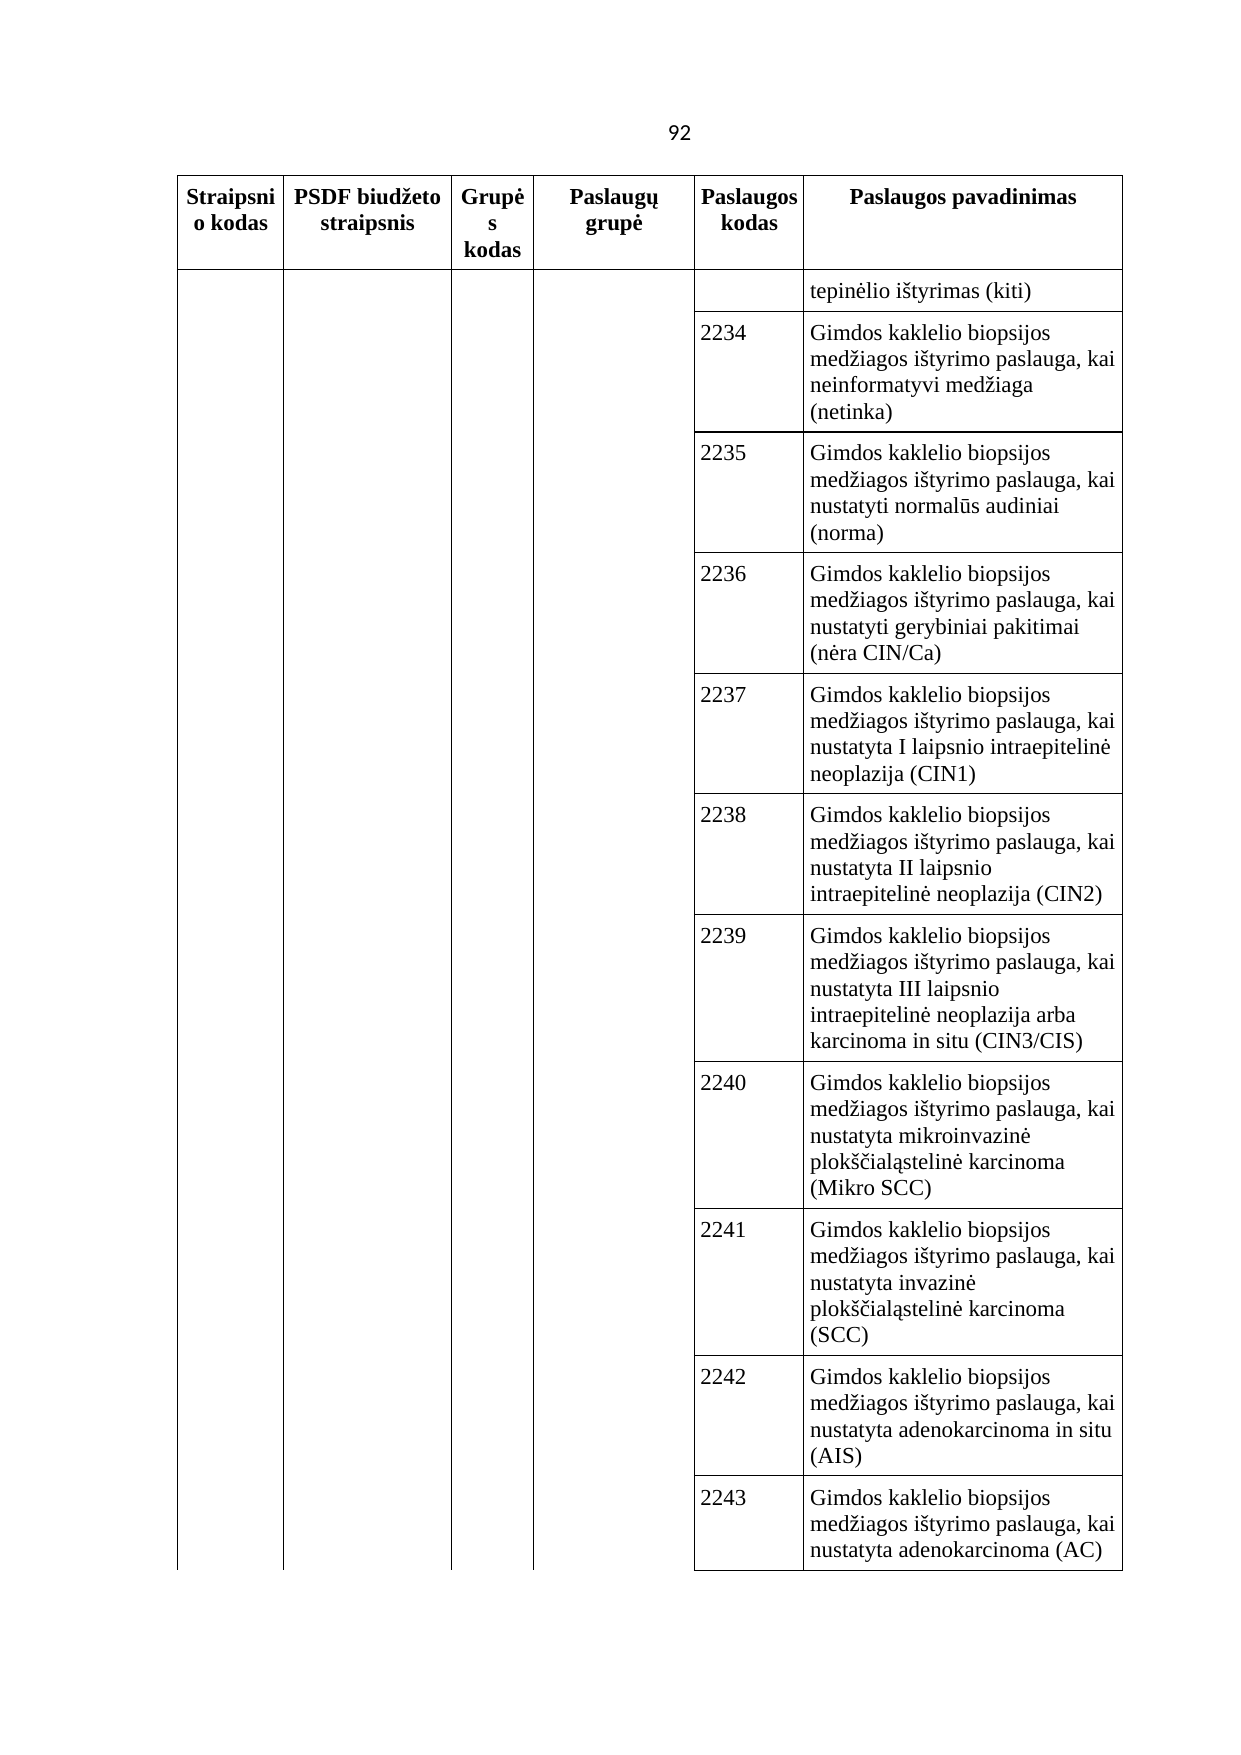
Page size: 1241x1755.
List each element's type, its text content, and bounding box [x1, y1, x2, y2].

table_header Paslaugos pavadinimas [804, 176, 1122, 269]
table_cell Gimdos kaklelio biopsijos medžiagos ištyrimo paslauga, kai nustatyta mikroinvazinė plokščialąstelinė karcinoma (Mikro SCC) [804, 1062, 1122, 1208]
table_cell Gimdos kaklelio biopsijos medžiagos ištyrimo paslauga, kai nustatyta I laipsnio intraepitelinė neoplazija (CIN1) [804, 674, 1122, 793]
table_cell [452, 1475, 533, 1570]
table_cell 2239 [695, 915, 803, 1061]
table_cell [284, 1061, 451, 1208]
table_cell 2235 [695, 433, 803, 552]
table_cell 2234 [695, 312, 803, 431]
table_cell Gimdos kaklelio biopsijos medžiagos ištyrimo paslauga, kai nustatyta adenokarcinoma (AC) [804, 1476, 1122, 1570]
table_cell Gimdos kaklelio biopsijos medžiagos ištyrimo paslauga, kai nustatyta adenokarcinoma in situ (AIS) [804, 1356, 1122, 1475]
table_cell 2241 [695, 1209, 803, 1355]
table_cell [534, 270, 694, 311]
table_cell [178, 552, 283, 673]
table_cell [284, 1475, 451, 1570]
table_cell [284, 673, 451, 793]
table_cell [534, 673, 694, 793]
table_cell [534, 914, 694, 1061]
table_cell [284, 552, 451, 673]
table_cell [452, 793, 533, 914]
table_cell [178, 1061, 283, 1208]
table_cell 2237 [695, 674, 803, 793]
table_cell [284, 1355, 451, 1475]
table_cell [284, 311, 451, 431]
table_cell [534, 1475, 694, 1570]
table_cell 2243 [695, 1476, 803, 1570]
table_cell [178, 431, 283, 552]
table_cell Gimdos kaklelio biopsijos medžiagos ištyrimo paslauga, kai nustatyti gerybiniai pakitimai (nėra CIN/Ca) [804, 553, 1122, 673]
table_cell [452, 431, 533, 552]
table_cell [452, 270, 533, 311]
table_cell [178, 1355, 283, 1475]
table_cell [178, 311, 283, 431]
table_cell [534, 431, 694, 552]
table_cell Gimdos kaklelio biopsijos medžiagos ištyrimo paslauga, kai nustatyta II laipsnio intraepitelinė neoplazija (CIN2) [804, 794, 1122, 914]
table_cell [452, 914, 533, 1061]
table_header PSDF biudžeto straipsnis [284, 176, 451, 269]
table_cell 2240 [695, 1062, 803, 1208]
table_cell [452, 1061, 533, 1208]
table_cell [452, 1355, 533, 1475]
table_cell [452, 552, 533, 673]
table_cell [284, 431, 451, 552]
table_cell [178, 1208, 283, 1355]
table_cell Gimdos kaklelio biopsijos medžiagos ištyrimo paslauga, kai nustatyti normalūs audiniai (norma) [804, 433, 1122, 552]
table_cell [178, 270, 283, 311]
table_cell [534, 1061, 694, 1208]
table_cell [284, 793, 451, 914]
table_cell Gimdos kaklelio biopsijos medžiagos ištyrimo paslauga, kai nustatyta invazinė plokščialąstelinė karcinoma (SCC) [804, 1209, 1122, 1355]
table_cell [178, 793, 283, 914]
table_cell [284, 270, 451, 311]
table_header Grupės kodas [452, 176, 533, 269]
table_cell 2236 [695, 553, 803, 673]
table_cell [452, 1208, 533, 1355]
table_cell [534, 311, 694, 431]
table_cell [534, 552, 694, 673]
table_cell [534, 793, 694, 914]
table_cell [284, 1208, 451, 1355]
table_cell [695, 270, 803, 311]
table_header Straipsnio kodas [178, 176, 283, 269]
table_cell 2242 [695, 1356, 803, 1475]
table_cell [178, 914, 283, 1061]
table_cell Gimdos kaklelio biopsijos medžiagos ištyrimo paslauga, kai nustatyta III laipsnio intraepitelinė neoplazija arba karcinoma in situ (CIN3/CIS) [804, 915, 1122, 1061]
table_cell Gimdos kaklelio biopsijos medžiagos ištyrimo paslauga, kai neinformatyvi medžiaga (netinka) [804, 312, 1122, 431]
table_header Paslaugos kodas [695, 176, 803, 269]
table_header Paslaugų grupė [534, 176, 694, 269]
table_cell [284, 914, 451, 1061]
table_cell [452, 673, 533, 793]
table_cell [534, 1355, 694, 1475]
table_cell [178, 673, 283, 793]
table_cell [178, 1475, 283, 1570]
table_cell [534, 1208, 694, 1355]
table_cell 2238 [695, 794, 803, 914]
table_cell tepinėlio ištyrimas (kiti) [804, 270, 1122, 311]
table_cell [452, 311, 533, 431]
